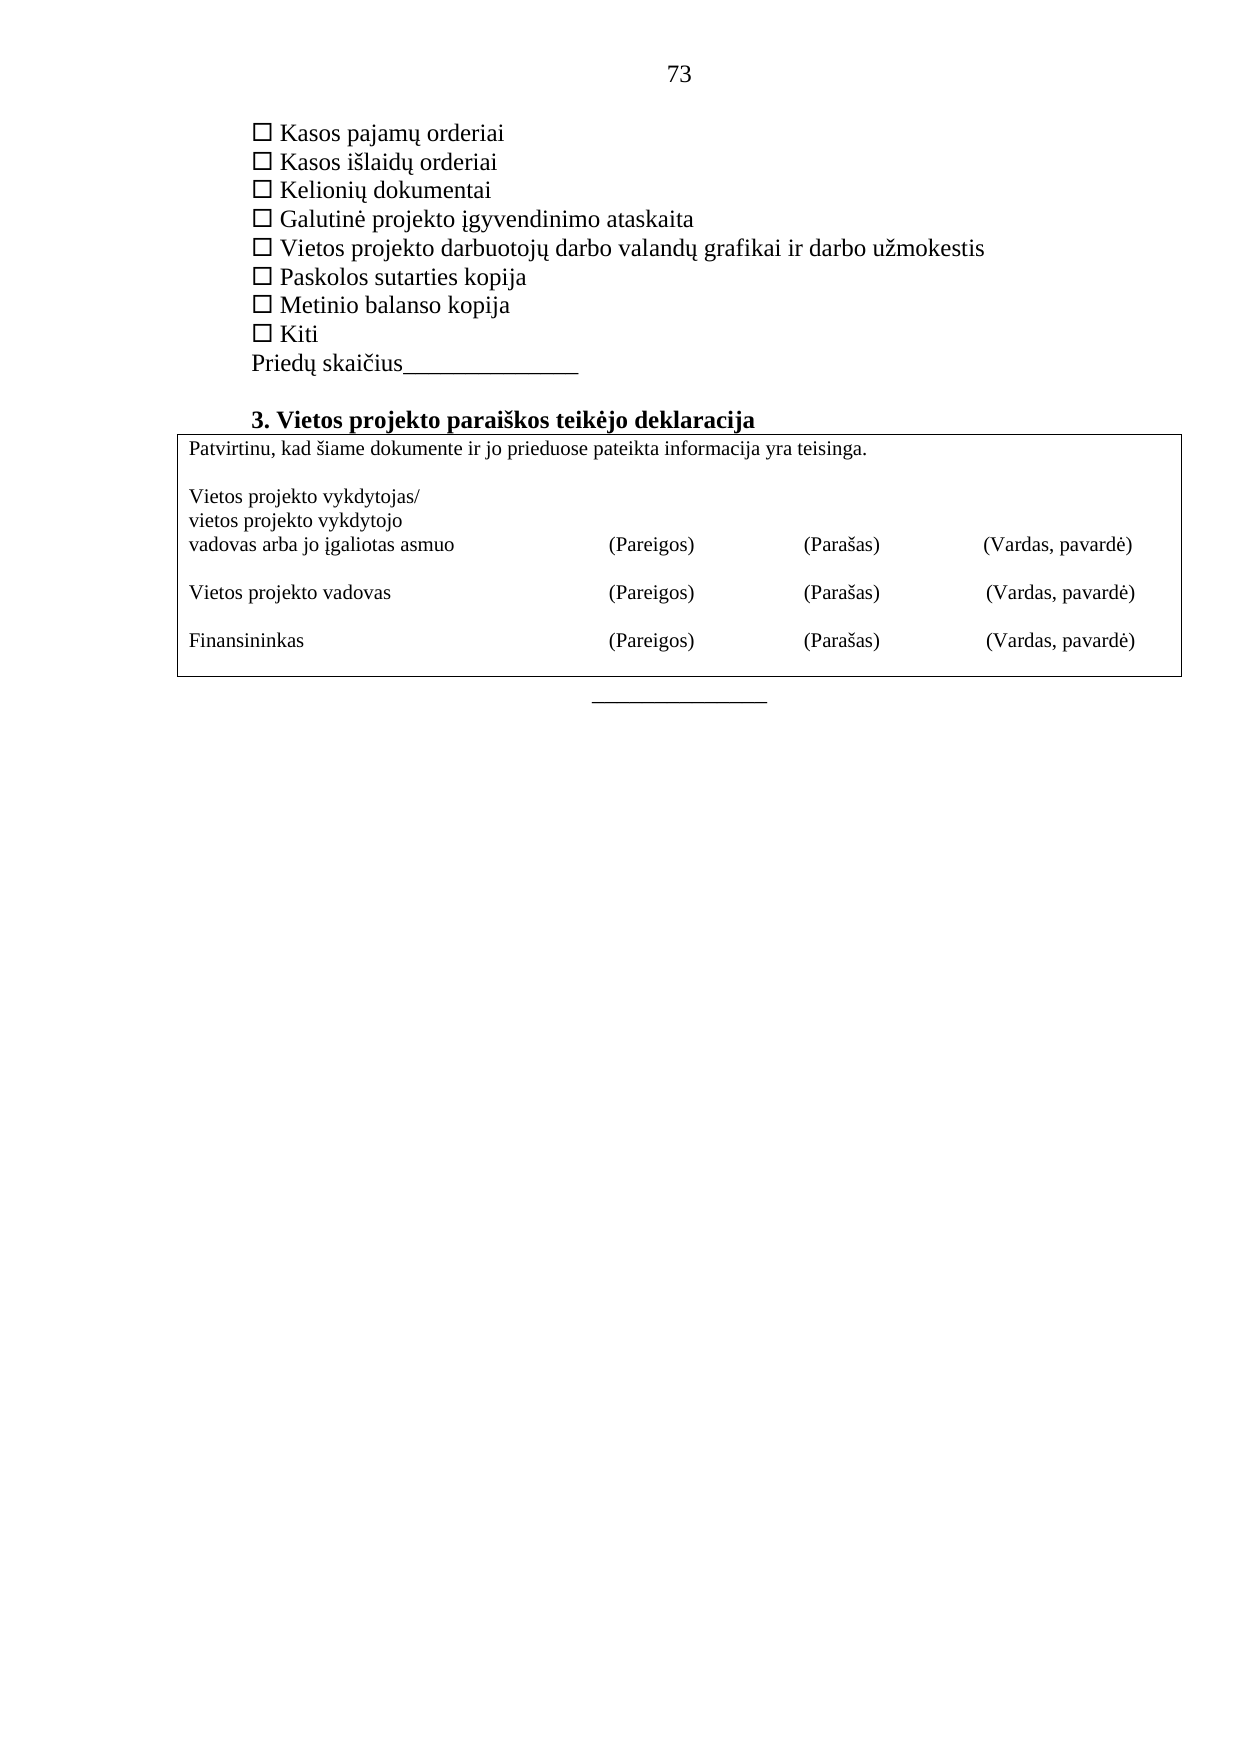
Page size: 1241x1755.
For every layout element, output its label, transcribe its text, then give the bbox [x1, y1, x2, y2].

text £ Kelionių dokumentai [177, 176, 1181, 204]
text ______________ [177, 677, 1181, 706]
text £ Metinio balanso kopija [177, 291, 1181, 319]
text £ Galutinė projekto įgyvendinimo ataskaita [177, 204, 1181, 233]
text £ Paskolos sutarties kopija [177, 262, 1181, 291]
table_header Patvirtinu, kad šiame dokumente ir jo prieduose pateikta informacija yra teisinga. Vietos projekto vykdytojas/ vietos projekto vykdytojo vadovas arba jo įgaliotas asmuo (Pareigos) (Parašas) (Vardas, pavardė) Vietos projekto vadovas (Pareigos) (Parašas) (Vardas, pavardė) Finansininkas (Pareigos) (Parašas) (Vardas, pavardė) [178, 435, 1181, 676]
text 3. Vietos projekto paraiškos teikėjo deklaracija [177, 406, 1181, 434]
text £ Kasos pajamų orderiai [177, 118, 1181, 147]
text £ Vietos projekto darbuotojų darbo valandų grafikai ir darbo užmokestis [177, 233, 1181, 262]
text Priedų skaičius______________ [177, 348, 1181, 377]
text £ Kasos išlaidų orderiai [177, 147, 1181, 176]
text £ Kiti [177, 319, 1181, 348]
